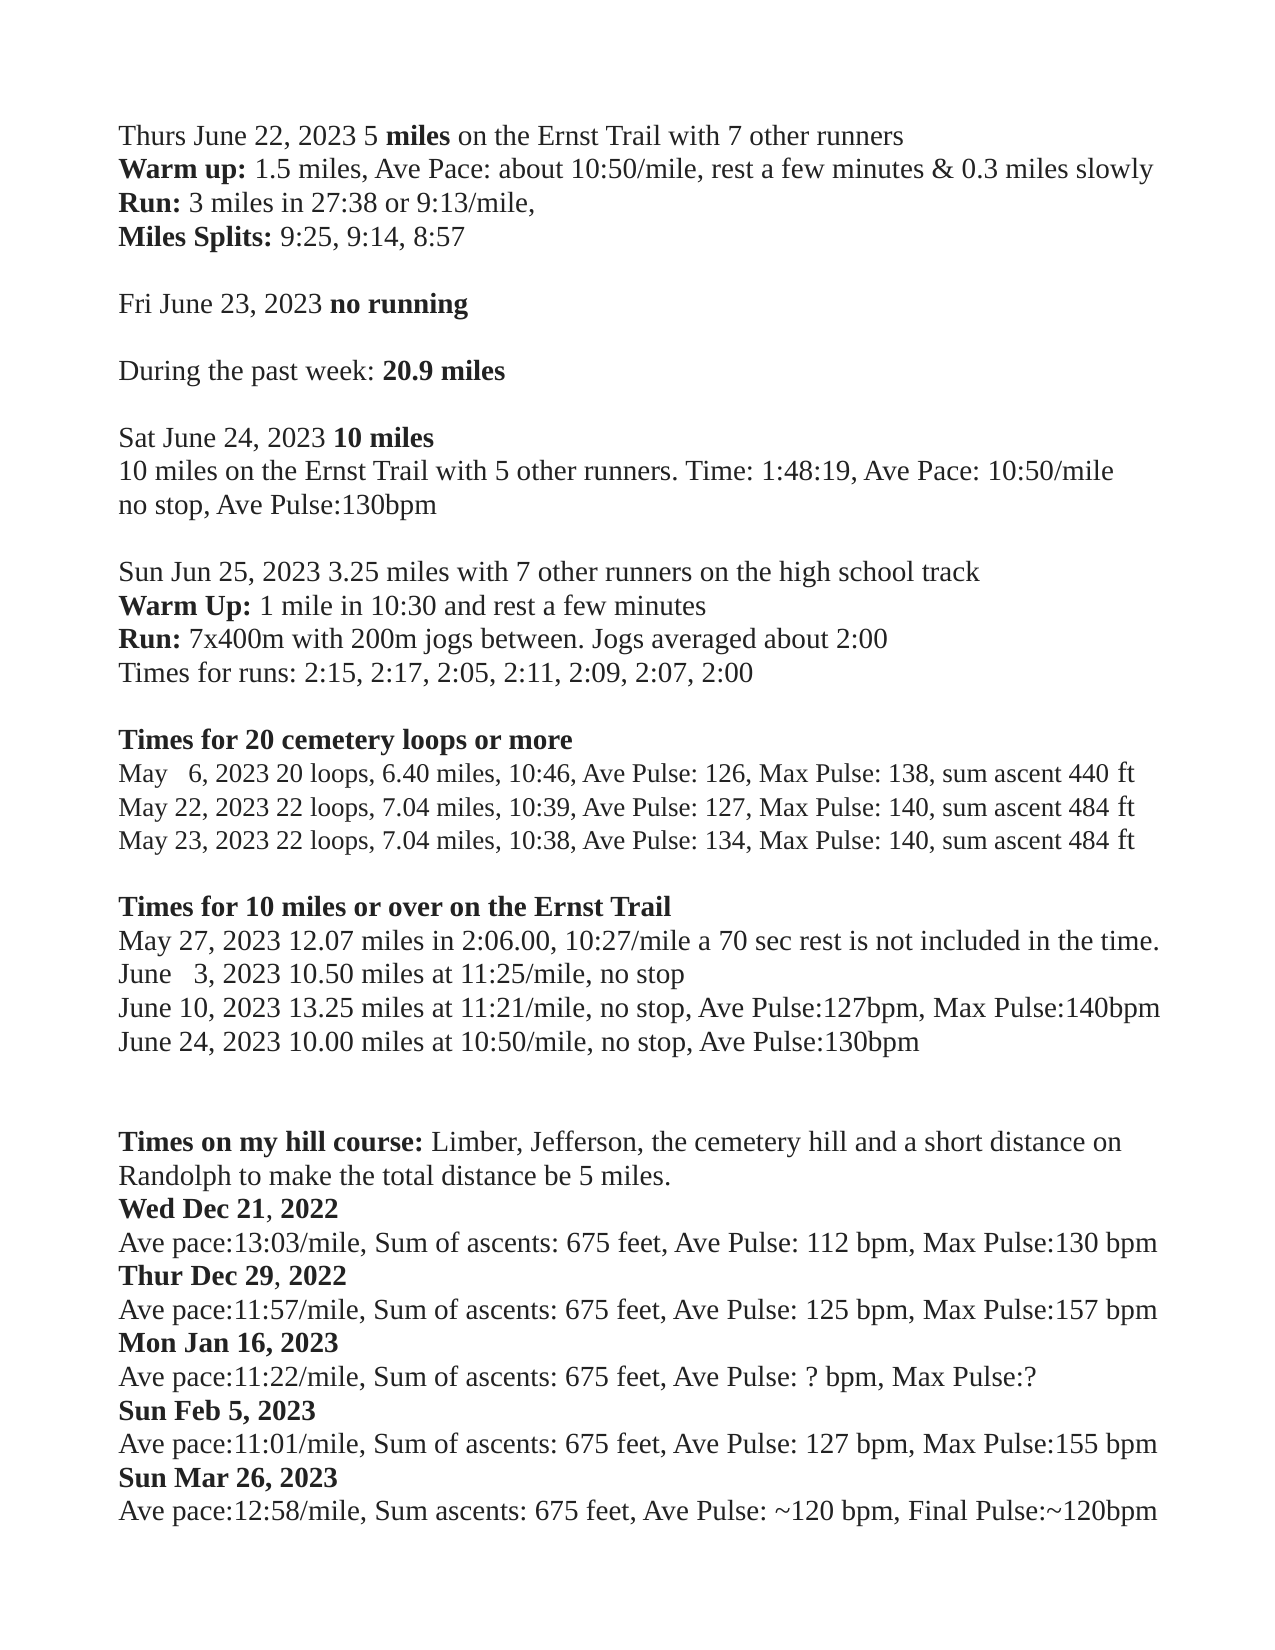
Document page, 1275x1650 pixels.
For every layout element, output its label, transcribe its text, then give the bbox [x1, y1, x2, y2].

text Run: 3 miles in 27:38 or 9:13/mile, [118, 185, 1161, 219]
text Times on my hill course: Limber, Jefferson, the cemetery hill and a short distance on Randolph to make the total distance be 5 miles. [118, 1124, 1161, 1191]
text Thur Dec 29, 2022 [118, 1258, 1161, 1292]
text Miles Splits: 9:25, 9:14, 8:57 [118, 219, 1161, 252]
text May 22, 2023 22 loops, 7.04 miles, 10:39, Ave Pulse: 127, Max Pulse: 140, sum ascent 484 ft [118, 789, 1161, 822]
text June 3, 2023 10.50 miles at 11:25/mile, no stop [118, 957, 1161, 990]
text Times for 10 miles or over on the Ernst Trail [118, 889, 1161, 923]
text Fri June 23, 2023 no running [118, 286, 1161, 319]
text Warm Up: 1 mile in 10:30 and rest a few minutes [118, 588, 1161, 621]
text Ave pace:11:57/mile, Sum of ascents: 675 feet, Ave Pulse: 125 bpm, Max Pulse:157 bpm [118, 1292, 1161, 1326]
text Sun Jun 25, 2023 3.25 miles with 7 other runners on the high school track [118, 554, 1161, 588]
text no stop, Ave Pulse:130bpm [118, 487, 1161, 521]
text Sun Feb 5, 2023 [118, 1393, 1161, 1426]
text Wed Dec 21, 2022 [118, 1191, 1161, 1225]
text Warm up: 1.5 miles, Ave Pace: about 10:50/mile, rest a few minutes & 0.3 miles slowly [118, 152, 1161, 185]
text May 27, 2023 12.07 miles in 2:06.00, 10:27/mile a 70 sec rest is not included in the time. [118, 923, 1161, 957]
text During the past week: 20.9 miles [118, 353, 1161, 386]
text Run: 7x400m with 200m jogs between. Jogs averaged about 2:00 [118, 621, 1161, 655]
text Times for runs: 2:15, 2:17, 2:05, 2:11, 2:09, 2:07, 2:00 [118, 655, 1161, 688]
text Sun Mar 26, 2023 [118, 1460, 1161, 1493]
text Ave pace:11:22/mile, Sum of ascents: 675 feet, Ave Pulse: ? bpm, Max Pulse:? [118, 1359, 1161, 1393]
text May 6, 2023 20 loops, 6.40 miles, 10:46, Ave Pulse: 126, Max Pulse: 138, sum ascent 440 ft [118, 755, 1161, 789]
text Ave pace:13:03/mile, Sum of ascents: 675 feet, Ave Pulse: 112 bpm, Max Pulse:130 bpm [118, 1225, 1161, 1258]
text Times for 20 cemetery loops or more [118, 722, 1161, 755]
text June 24, 2023 10.00 miles at 10:50/mile, no stop, Ave Pulse:130bpm [118, 1024, 1161, 1057]
text 10 miles on the Ernst Trail with 5 other runners. Time: 1:48:19, Ave Pace: 10:50/mile [118, 453, 1161, 487]
text June 10, 2023 13.25 miles at 11:21/mile, no stop, Ave Pulse:127bpm, Max Pulse:140bpm [118, 990, 1161, 1024]
text Ave pace:12:58/mile, Sum ascents: 675 feet, Ave Pulse: ~120 bpm, Final Pulse:~120bpm [118, 1493, 1161, 1527]
text Sat June 24, 2023 10 miles [118, 420, 1161, 453]
text Thurs June 22, 2023 5 miles on the Ernst Trail with 7 other runners [118, 118, 1161, 152]
text Ave pace:11:01/mile, Sum of ascents: 675 feet, Ave Pulse: 127 bpm, Max Pulse:155 bpm [118, 1426, 1161, 1460]
text Mon Jan 16, 2023 [118, 1326, 1161, 1359]
text May 23, 2023 22 loops, 7.04 miles, 10:38, Ave Pulse: 134, Max Pulse: 140, sum ascent 484 ft [118, 822, 1161, 856]
